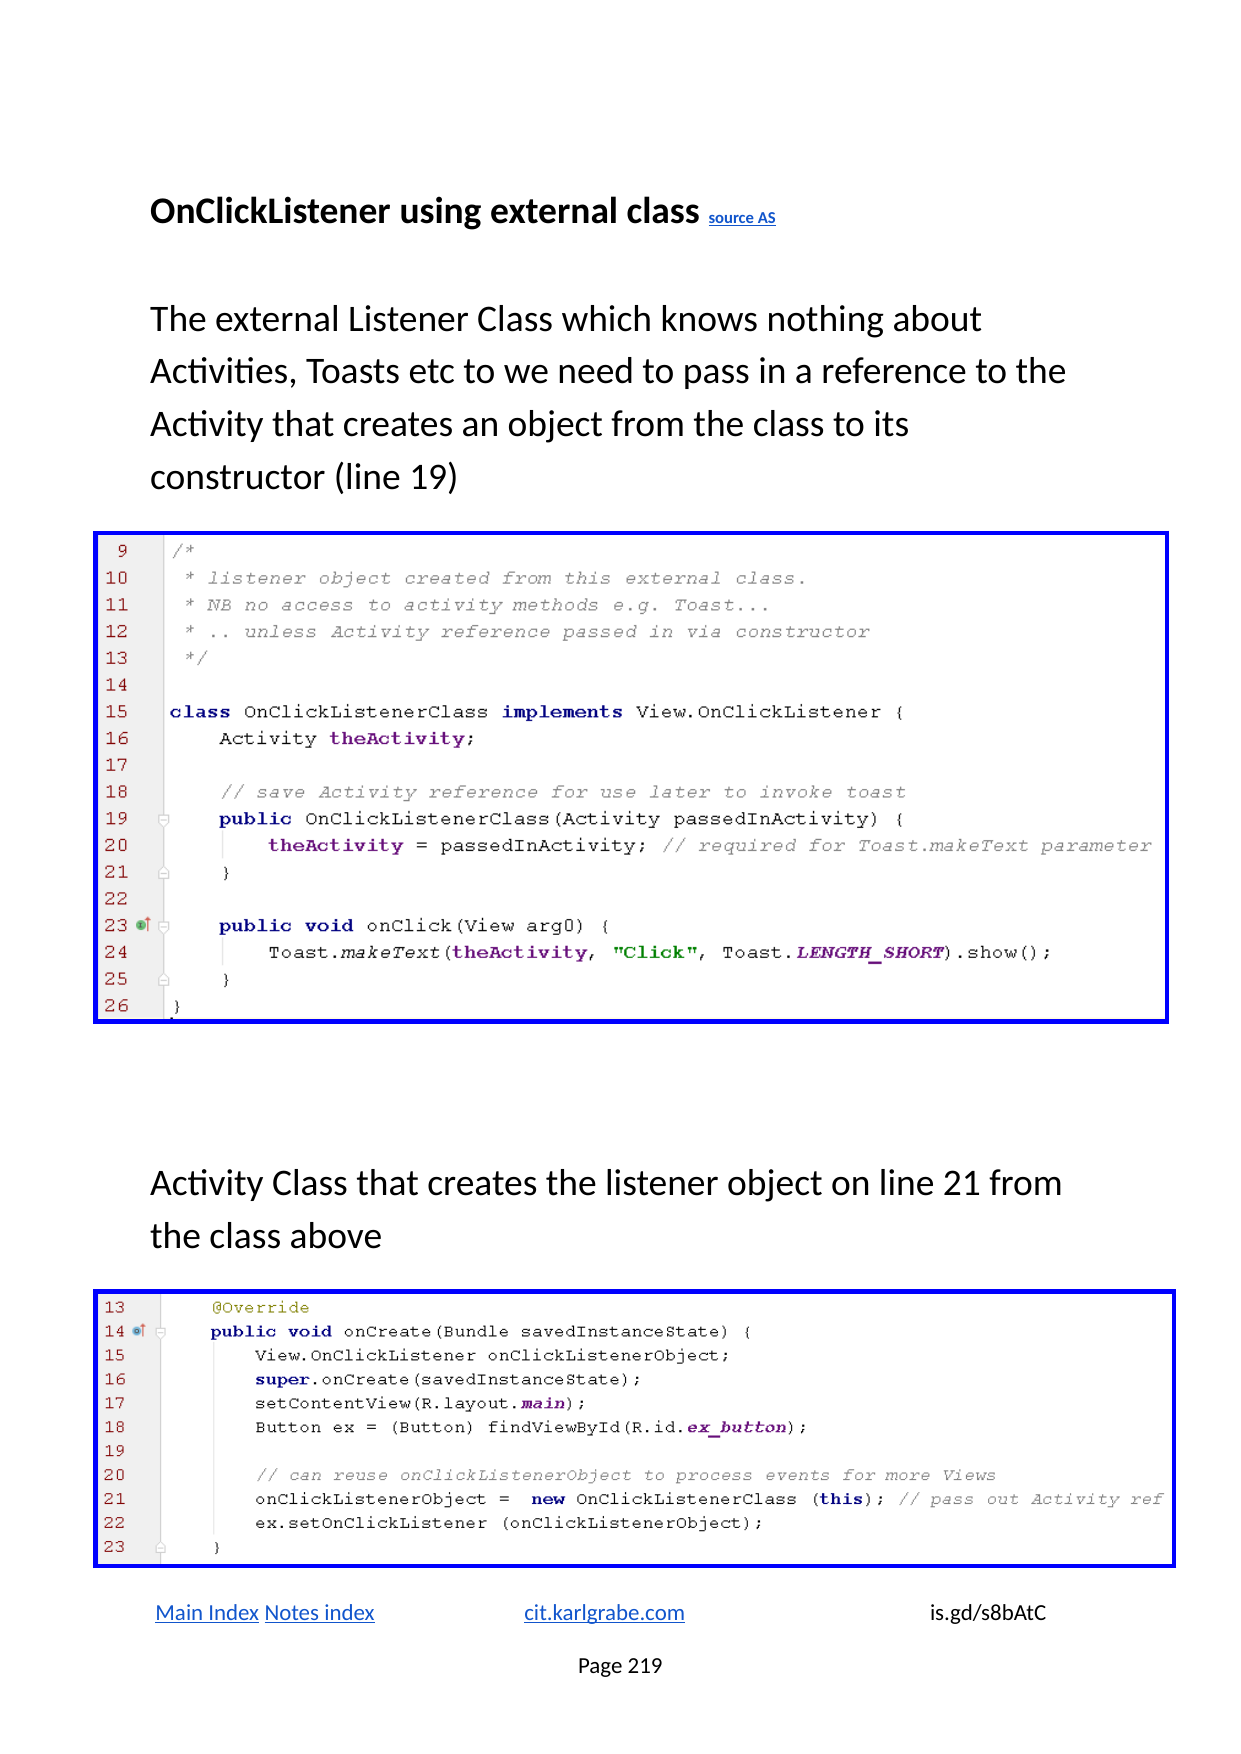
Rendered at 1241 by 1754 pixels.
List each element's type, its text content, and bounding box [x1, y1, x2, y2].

picture [98, 1294, 1172, 1564]
text Activity Class that creates the listener object on line 21 from the class above [150, 1159, 1090, 1257]
text The external Listener Class which knows nothing about Activities, Toasts etc to we need to pass in a reference to the Activity that creates an object from the class to its constructor (line 19) [150, 295, 1090, 499]
picture [98, 535, 1165, 1019]
subtitle OnClickListener using external class source AS [150, 187, 1090, 233]
